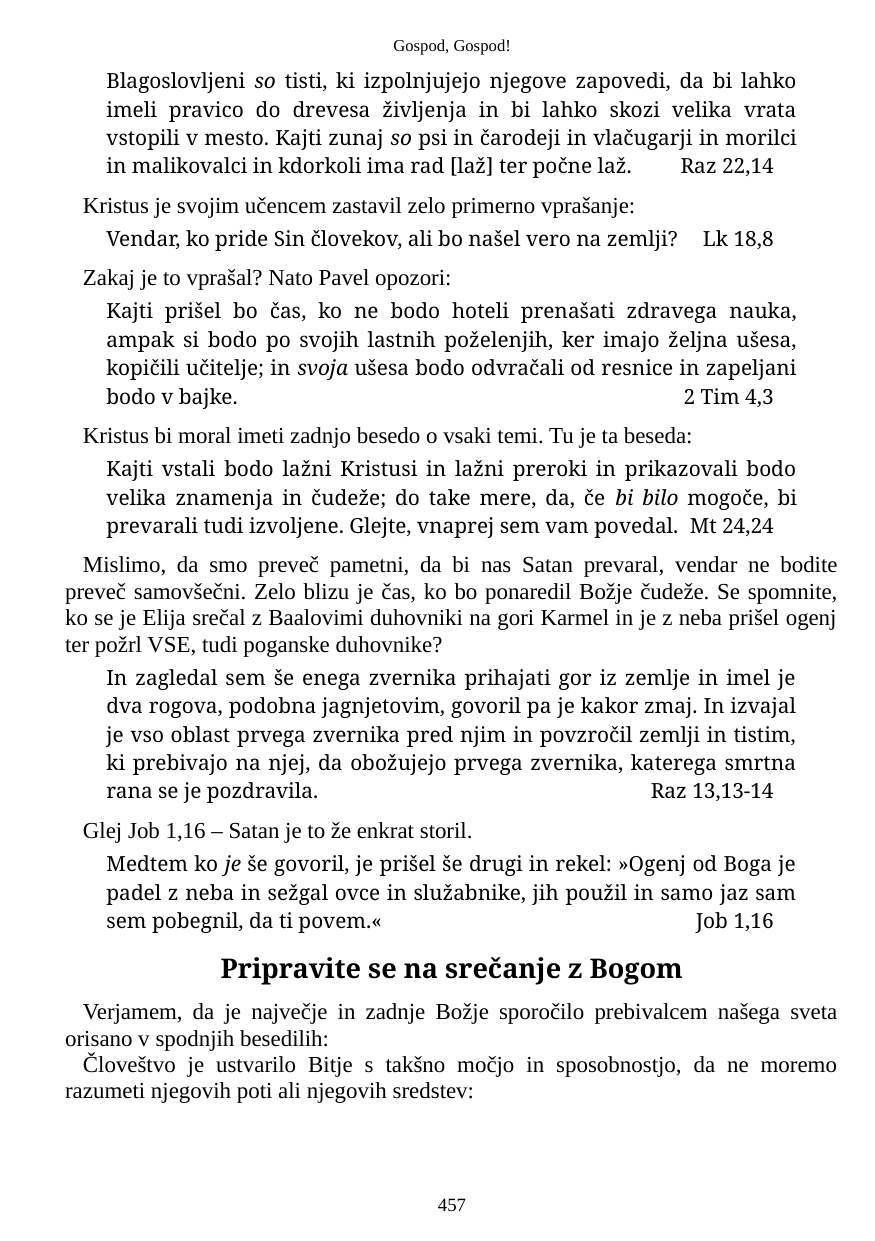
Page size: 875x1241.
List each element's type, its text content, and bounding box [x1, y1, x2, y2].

text Človeštvo je ustvarilo Bitje s takšno močjo in sposobnostjo, da ne moremo razumeti njegovih poti ali njegovih sredstev: [65, 1051, 839, 1104]
text Glej Job 1,16 – Satan je to že enkrat storil. [65, 817, 839, 843]
text Verjamem, da je največje in zadnje Božje sporočilo prebivalcem našega sveta orisano v spodnjih besedilih: [65, 998, 839, 1051]
text Mislimo, da smo preveč pametni, da bi nas Satan prevaral, vendar ne bodite preveč samovšečni. Zelo blizu je čas, ko bo ponaredil Božje čudeže. Se spomnite, ko se je Elija srečal z Baalovimi duhovniki na gori Karmel in je z neba prišel ogenj ter požrl VSE, tudi poganske duhovnike? [65, 552, 839, 657]
text Kajti vstali bodo lažni Kristusi in lažni preroki in prikazovali bodo velika znamenja in čudeže; do take mere, da, če bi bilo mogoče, bi prevarali tudi izvoljene. Glejte, vnaprej sem vam povedal. Mt 24,24 [106, 454, 797, 540]
text Kristus bi moral imeti zadnjo besedo o vsaki temi. Tu je ta beseda: [65, 422, 839, 448]
text Kajti prišel bo čas, ko ne bodo hoteli prenašati zdravega nauka, ampak si bodo po svojih lastnih poželenjih, ker imajo željna ušesa, kopičili učitelje; in svoja ušesa bodo odvračali od resnice in zapeljani bodo v bajke. 2 Tim 4,3 [106, 297, 797, 410]
text Medtem ko je še govoril, je prišel še drugi in rekel: »Ogenj od Boga je padel z neba in sežgal ovce in služabnike, jih použil in samo jaz sam sem pobegnil, da ti povem.« Job 1,16 [106, 849, 797, 934]
text Kristus je svojim učencem zastavil zelo primerno vprašanje: [65, 192, 839, 218]
text In zagledal sem še enega zvernika prihajati gor iz zemlje in imel je dva rogova, podobna jagnjetovim, govoril pa je kakor zmaj. In izvajal je vso oblast prvega zvernika pred njim in povzročil zemlji in tistim, ki prebivajo na njej, da obožujejo prvega zvernika, katerega smrtna rana se je pozdravila. Raz 13,13-14 [106, 663, 797, 805]
subtitle Pripravite se na srečanje z Bogom [65, 949, 839, 986]
text Vendar, ko pride Sin človekov, ali bo našel vero na zemlji? Lk 18,8 [106, 224, 797, 253]
text Blagoslovljeni so tisti, ki izpolnjujejo njegove zapovedi, da bi lahko imeli pravico do drevesa življenja in bi lahko skozi velika vrata vstopili v mesto. Kajti zunaj so psi in čarodeji in vlačugarji in morilci in malikovalci in kdorkoli ima rad [laž] ter počne laž. Raz 22,14 [106, 66, 797, 180]
text Zakaj je to vprašal? Nato Pavel opozori: [65, 264, 839, 291]
